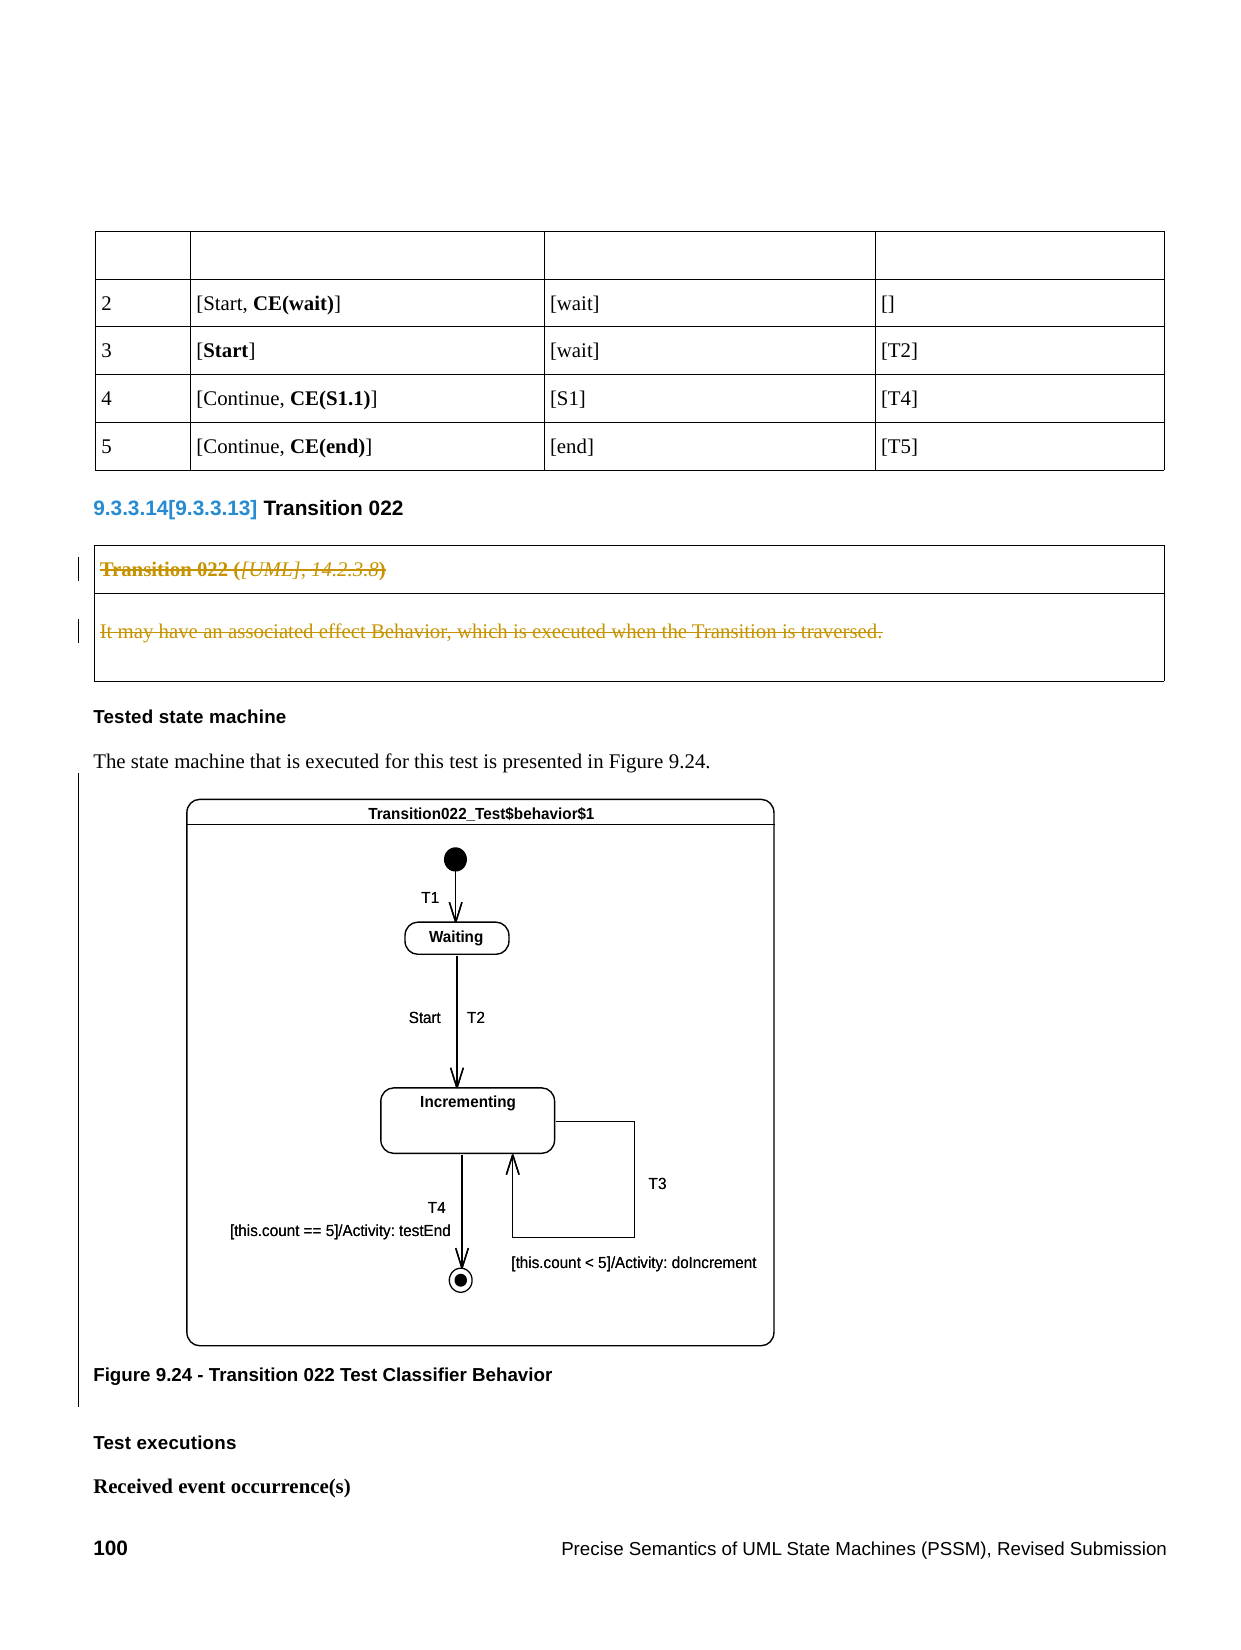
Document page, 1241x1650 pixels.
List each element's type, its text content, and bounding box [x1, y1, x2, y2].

table_cell 2 [96, 280, 190, 326]
table_cell [T4] [876, 375, 1164, 422]
subtitle Test executions [93, 1432, 1164, 1453]
table_cell [T5] [876, 423, 1164, 469]
text The state machine that is executed for this test is presented in Figure 9.24. [93, 749, 1164, 1407]
table_cell [95, 594, 1164, 681]
table_cell [191, 232, 544, 279]
table_cell [Start] [191, 327, 544, 374]
table_cell [wait] [545, 280, 875, 326]
table_cell [T2] [876, 327, 1164, 374]
table_cell [Start, CE(wait)] [191, 280, 544, 326]
table_cell [wait] [545, 327, 875, 374]
table_cell 4 [96, 375, 190, 422]
table_cell [96, 232, 190, 279]
text Figure 9.24 - Transition 022 Test Classifier Behavior [93, 785, 869, 1386]
subtitle Transition 022 [93, 495, 1164, 520]
table_cell [S1] [545, 375, 875, 422]
table_cell [Continue, CE(end)] [191, 423, 544, 469]
text Received event occurrence(s) [93, 1474, 1164, 1498]
table_cell [876, 232, 1164, 279]
subtitle Tested state machine [93, 706, 1164, 728]
table_cell [545, 232, 875, 279]
table_cell 5 [96, 423, 190, 469]
table_cell [Continue, CE(S1.1)] [191, 375, 544, 422]
table_header [95, 546, 1164, 592]
table_cell [end] [545, 423, 875, 469]
table_cell [] [876, 280, 1164, 326]
table_cell 3 [96, 327, 190, 374]
